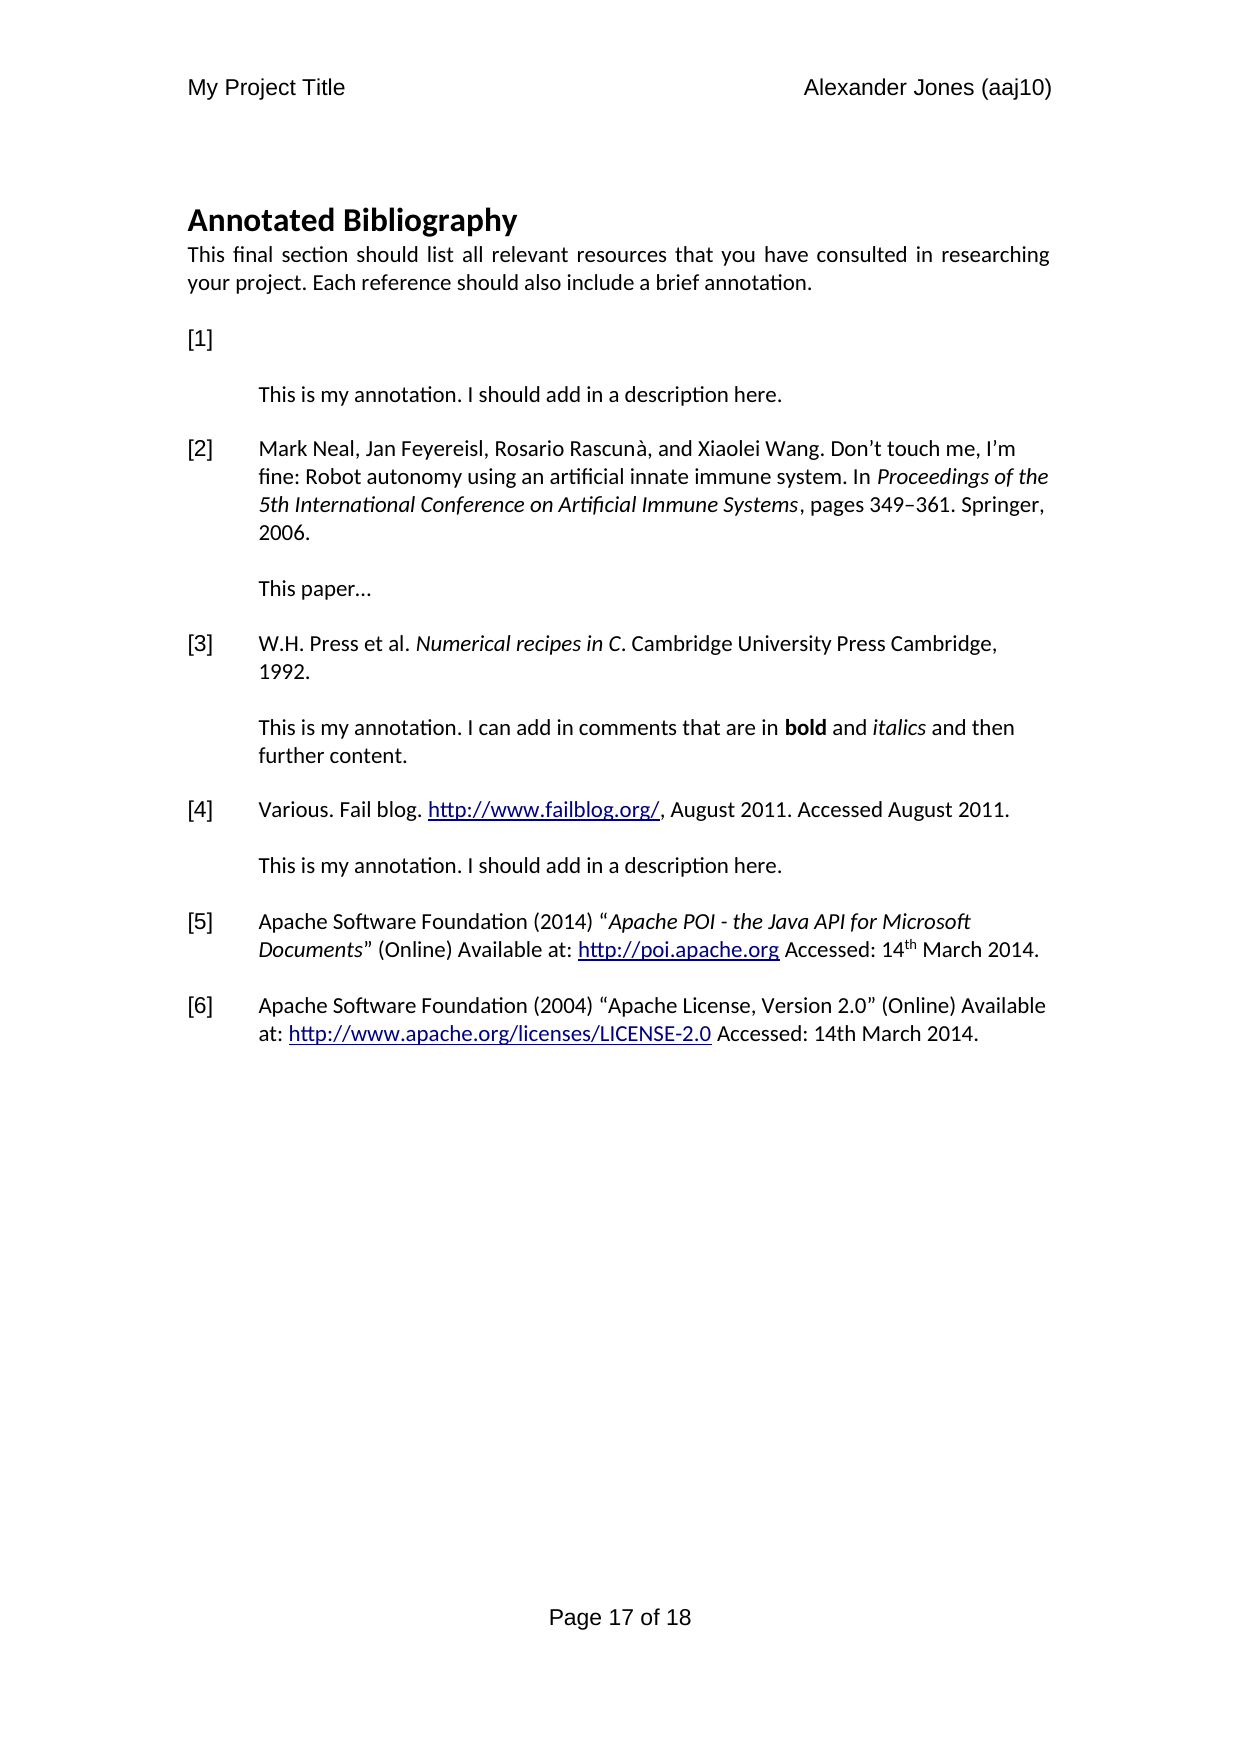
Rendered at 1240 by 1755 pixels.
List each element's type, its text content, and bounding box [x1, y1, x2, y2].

text This final section should list all relevant resources that you have consulted in researching your project. Each reference should also include a brief annotation. [187, 240, 1052, 296]
list Apache Software Foundation (2014) “Apache POI - the Java API for Microsoft Documents” (Online) Available at: http://poi.apache.org Accessed: 14th March 2014. [187, 907, 1052, 963]
subtitle Annotated Bibliography [187, 199, 1052, 240]
list Apache Software Foundation (2004) “Apache License, Version 2.0” (Online) Available at: http://www.apache.org/licenses/LICENSE-2.0 Accessed: 14th March 2014. [187, 991, 1052, 1074]
list Various. Fail blog. http://www.failblog.org/, August 2011. Accessed August 2011. This is my annotation. I should add in a description here. [187, 795, 1052, 879]
list This is my annotation. I should add in a description here. [187, 324, 1052, 434]
list W.H. Press et al. Numerical recipes in C. Cambridge University Press Cambridge, 1992. This is my annotation. I can add in comments that are in bold and italics and then further content. [187, 629, 1052, 795]
list Mark Neal, Jan Feyereisl, Rosario Rascunà, and Xiaolei Wang. Don’t touch me, I’m fine: Robot autonomy using an artificial innate immune system. In Proceedings of the 5th International Conference on Artificial Immune Systems, pages 349–361. Springer, 2006. This paper… [187, 434, 1052, 629]
